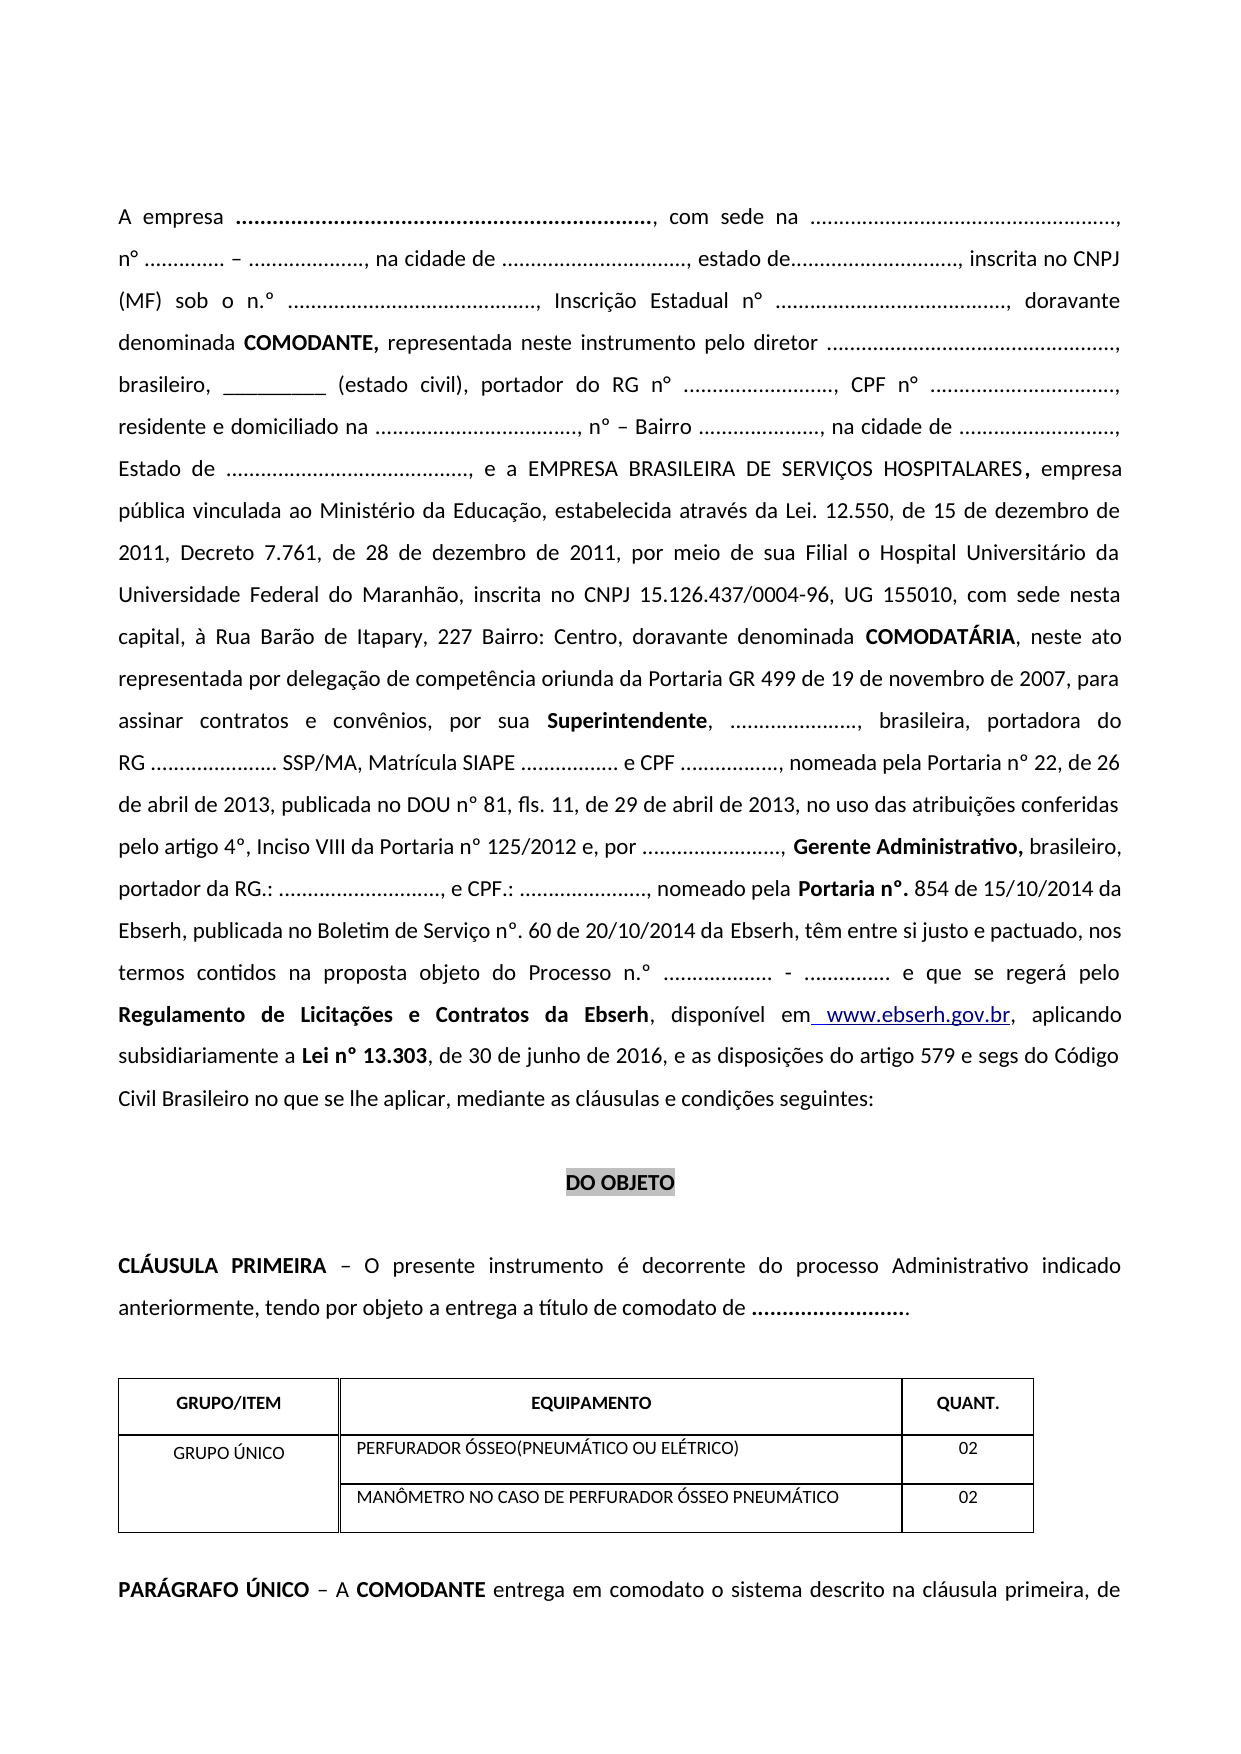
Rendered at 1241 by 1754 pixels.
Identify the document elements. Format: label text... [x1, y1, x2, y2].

table_header QUANT. [903, 1379, 1033, 1434]
text A empresa ...................................................................., com sede na ....................................................., n° .............. – ...................., na cidade de ................................, estado de............................., inscrita no CNPJ (MF) sob o n.º ..........................................., Inscrição Estadual n° ........................................, doravante denominada COMODANTE, representada neste instrumento pelo diretor .................................................., brasileiro, _________ (estado civil), portador do RG n° .........................., CPF n° ................................, residente e domiciliado na ..................................., nº – Bairro ....................., na cidade de ..........................., Estado de .........................................., e a EMPRESA BRASILEIRA DE SERVIÇOS HOSPITALARES, empresa pública vinculada ao Ministério da Educação, estabelecida através da Lei. 12.550, de 15 de dezembro de 2011, Decreto 7.761, de 28 de dezembro de 2011, por meio de sua Filial o Hospital Universitário da Universidade Federal do Maranhão, inscrita no CNPJ 15.126.437/0004-96, UG 155010, com sede nesta capital, à Rua Barão de Itapary, 227 Bairro: Centro, doravante denominada COMODATÁRIA, neste ato representada por delegação de competência oriunda da Portaria GR 499 de 19 de novembro de 2007, para assinar contratos e convênios, por sua Superintendente, ......................, brasileira, portadora do RG ...................... SSP/MA, Matrícula SIAPE ................. e CPF ................., nomeada pela Portaria nº 22, de 26 de abril de 2013, publicada no DOU nº 81, fls. 11, de 29 de abril de 2013, no uso das atribuições conferidas pelo artigo 4º, Inciso VIII da Portaria nº 125/2012 e, por ........................, Gerente Administrativo, brasileiro, portador da RG.: ............................, e CPF.: ......................, nomeado pela Portaria nº. 854 de 15/10/2014 da Ebserh, publicada no Boletim de Serviço nº. 60 de 20/10/2014 da Ebserh, têm entre si justo e pactuado, nos termos contidos na proposta objeto do Processo n.º ................... - ............... e que se regerá pelo Regulamento de Licitações e Contratos da Ebserh, disponível em www.ebserh.gov.br, aplicando subsidiariamente a Lei nº 13.303, de 30 de junho de 2016, e as disposições do artigo 579 e segs do Código Civil Brasileiro no que se lhe aplicar, mediante as cláusulas e condições seguintes: [118, 202, 1122, 1112]
text CLÁUSULA PRIMEIRA – O presente instrumento é decorrente do processo Administrativo indicado anteriormente, tendo por objeto a entrega a título de comodato de .......................... [118, 1252, 1122, 1322]
table_cell 02 [903, 1485, 1033, 1532]
table_header EQUIPAMENTO [341, 1379, 901, 1434]
table_cell MANÔMETRO NO CASO DE PERFURADOR ÓSSEO PNEUMÁTICO [341, 1485, 901, 1532]
table_header GRUPO/ITEM [119, 1379, 338, 1434]
table_cell PERFURADOR ÓSSEO(PNEUMÁTICO OU ELÉTRICO) [341, 1436, 901, 1483]
text PARÁGRAFO ÚNICO – A COMODANTE entrega em comodato o sistema descrito na cláusula primeira, de [118, 1575, 1122, 1603]
table_cell GRUPO ÚNICO [119, 1436, 338, 1532]
text DO OBJETO [118, 1168, 1122, 1196]
table_cell 02 [903, 1436, 1033, 1483]
